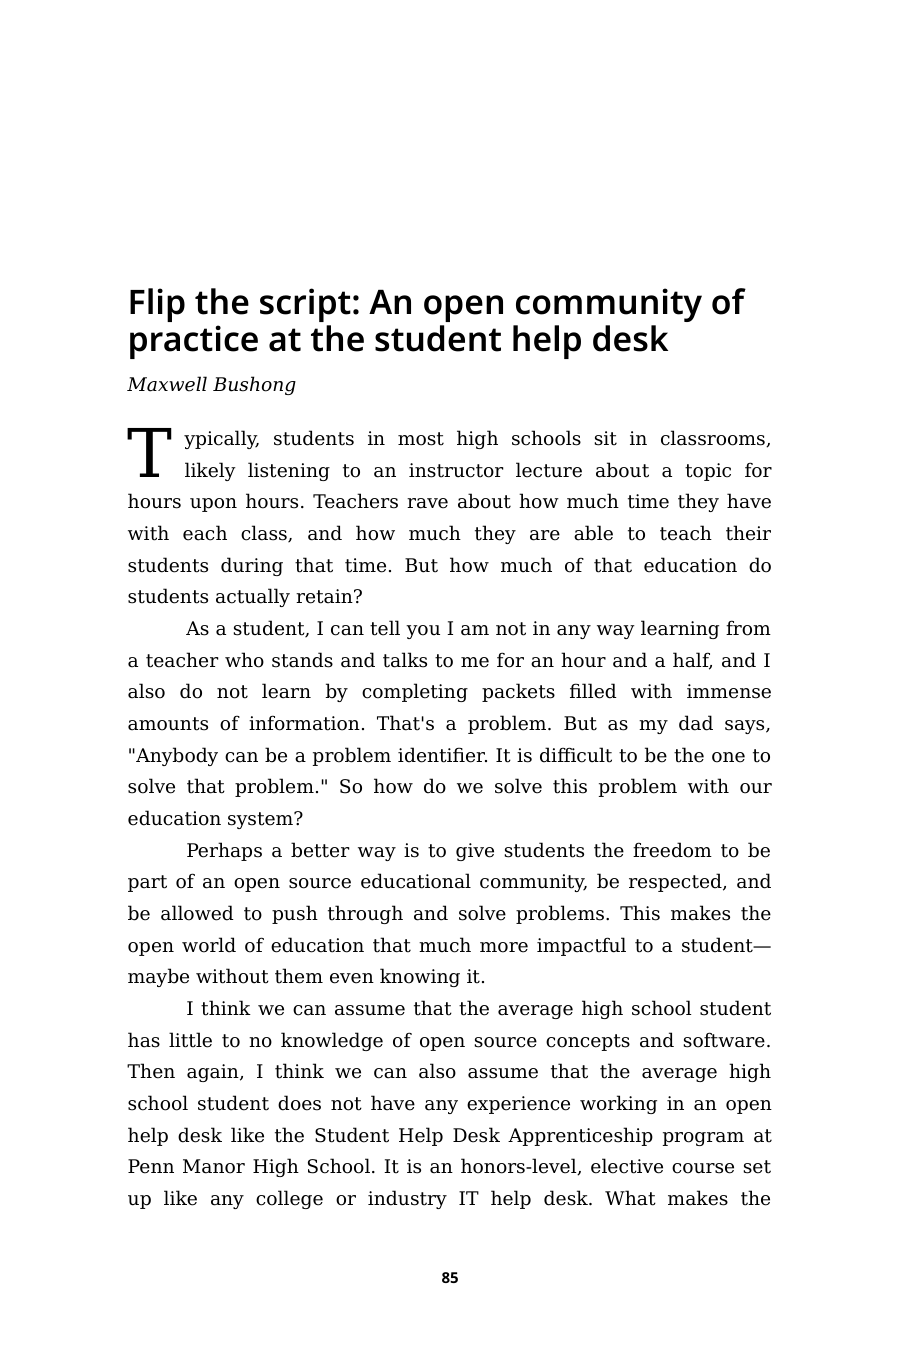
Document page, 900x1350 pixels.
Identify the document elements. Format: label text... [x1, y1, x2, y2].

text Perhaps a better way is to give students the freedom to be part of an open source educational community, be respected, and be allowed to push through and solve problems. This makes the open world of education that much more impactful to a student—maybe without them even knowing it. [127, 840, 772, 988]
text As a student, I can tell you I am not in any way learning from a teacher who stands and talks to me for an hour and a half, and I also do not learn by completing packets filled with immense amounts of information. That's a problem. But as my dad says, "Anybody can be a problem identifier. It is difficult to be the one to solve that problem." So how do we solve this problem with our education system? [127, 618, 772, 830]
subtitle Flip the script: An open community of practice at the student help desk [127, 283, 772, 361]
text Maxwell Bushong [127, 374, 772, 396]
text Typically, students in most high schools sit in classrooms, likely listening to an instructor lecture about a topic for hours upon hours. Teachers rave about how much time they have with each class, and how much they are able to teach their students during that time. But how much of that education do students actually retain? [127, 428, 772, 608]
text I think we can assume that the average high school student has little to no knowledge of open source concepts and software. Then again, I think we can also assume that the average high school student does not have any experience working in an open help desk like the Student Help Desk Apprenticeship program at Penn Manor High School. It is an honors-level, elective course set up like any college or industry IT help desk. What makes the [127, 998, 772, 1210]
